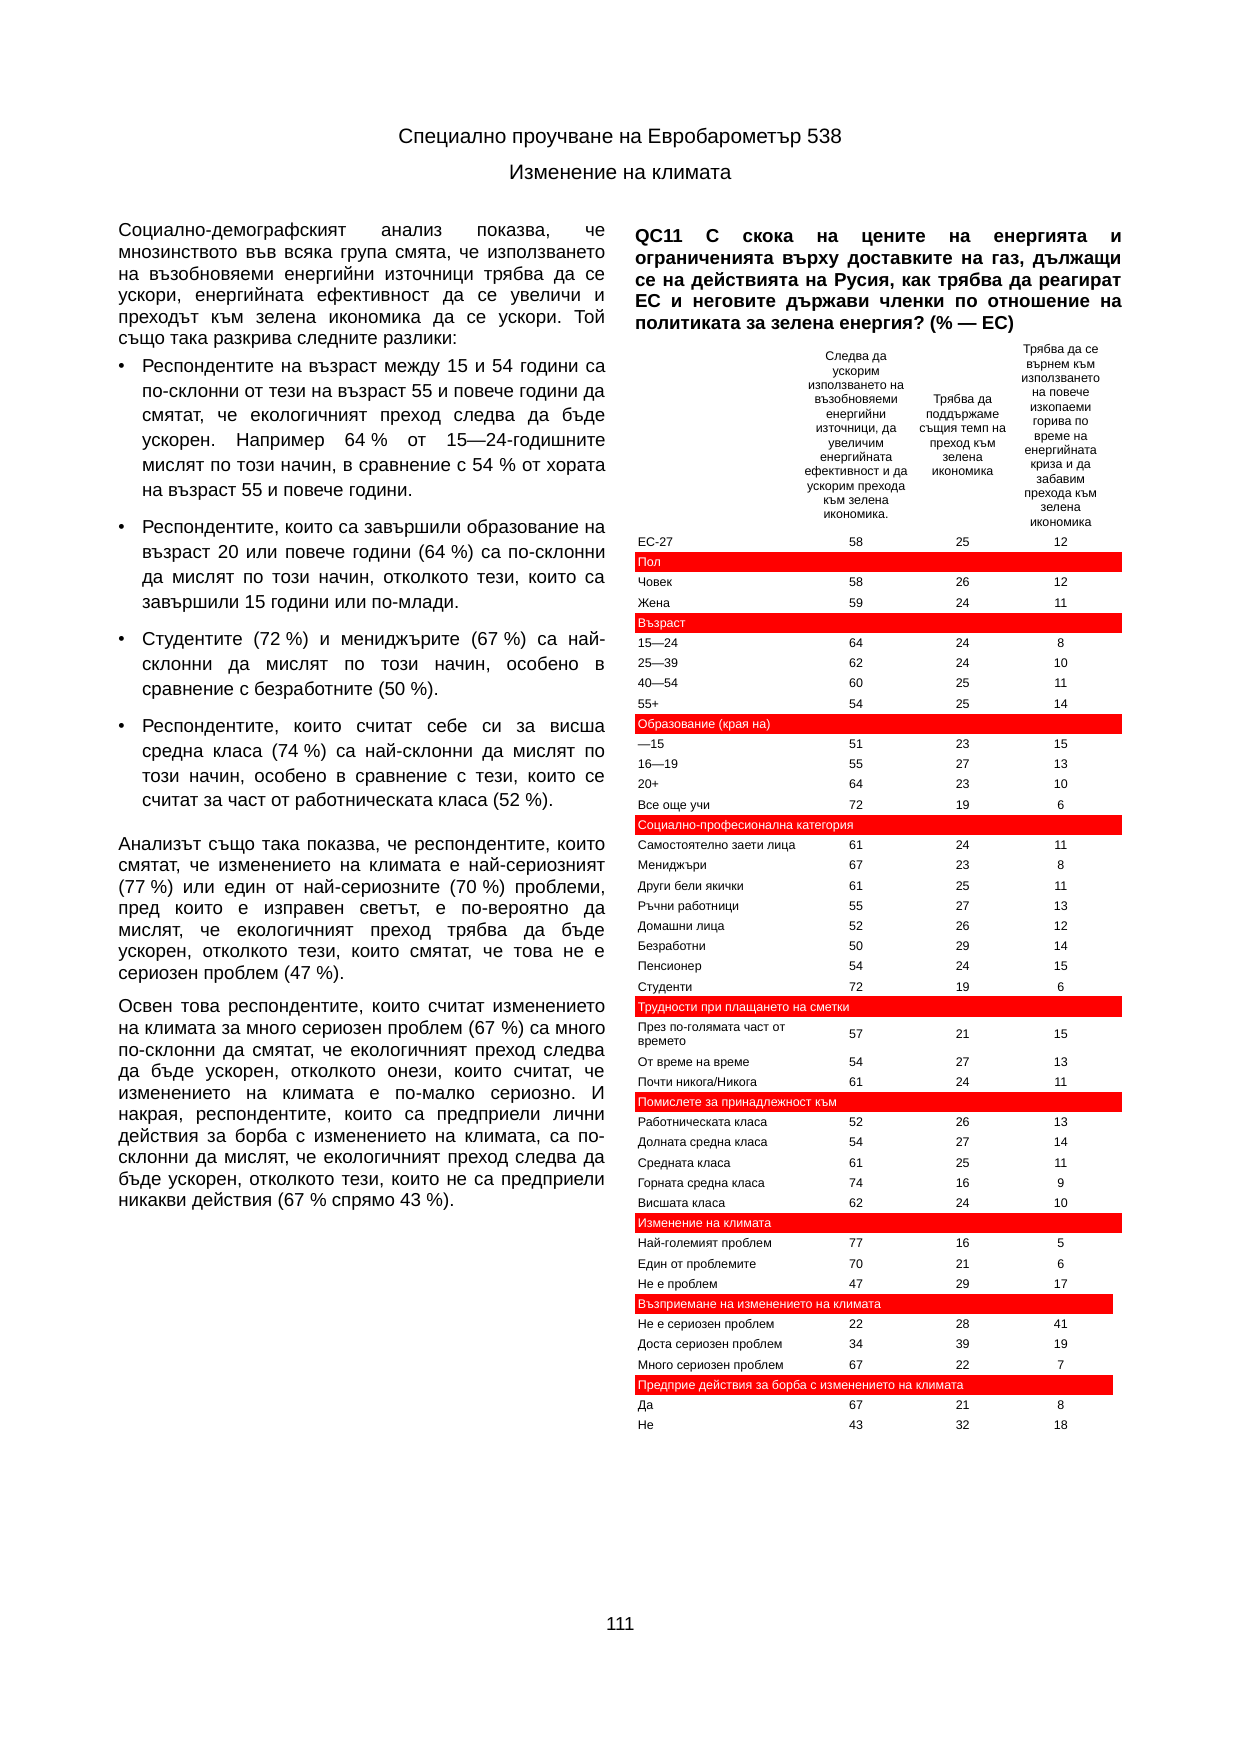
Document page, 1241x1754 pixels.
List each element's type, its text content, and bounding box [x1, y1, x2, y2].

table_cell 8 [1011, 855, 1109, 875]
table_cell 54 [799, 1132, 913, 1152]
table_cell 25 [913, 673, 1011, 693]
table_cell 15—24 [635, 633, 798, 653]
table_cell 62 [799, 653, 913, 673]
table_cell Пенсионер [635, 956, 798, 976]
table_cell 12 [1011, 916, 1109, 936]
table_cell 52 [799, 916, 913, 936]
table_cell 27 [913, 895, 1011, 916]
table_cell 43 [799, 1415, 913, 1435]
table_cell 19 [913, 976, 1011, 996]
table_cell Човек [635, 572, 798, 592]
table_cell 62 [799, 1193, 913, 1213]
table_cell 24 [913, 835, 1011, 855]
table_cell 52 [799, 1112, 913, 1132]
table_cell [1110, 1173, 1122, 1193]
table_cell 14 [1011, 936, 1109, 956]
table_cell Не е проблем [635, 1274, 798, 1294]
table_cell [1110, 774, 1122, 794]
table_cell [1110, 916, 1122, 936]
table_cell 11 [1011, 875, 1109, 895]
list Респондентите, които са завършили образование на възраст 20 или повече години (64 %) са по-склонни да мислят по този начин, отколкото тези, които са завършили 15 години или по-млади. [118, 516, 605, 612]
table_cell 29 [913, 936, 1011, 956]
table_cell 15 [1011, 1017, 1109, 1051]
table_cell 13 [1011, 1051, 1109, 1071]
table_cell 18 [1011, 1415, 1109, 1435]
table_cell 70 [799, 1253, 913, 1273]
table_cell [1110, 976, 1122, 996]
table_cell 77 [799, 1233, 913, 1253]
table_cell 25 [913, 693, 1011, 713]
table_cell [1110, 1132, 1122, 1152]
table_cell 55+ [635, 693, 798, 713]
table_cell 23 [913, 774, 1011, 794]
table_cell [1110, 1253, 1122, 1273]
table_cell 19 [913, 794, 1011, 814]
table_cell Домашни лица [635, 916, 798, 936]
table_cell 10 [1011, 774, 1109, 794]
table_cell 12 [1011, 532, 1109, 552]
table_cell Други бели якички [635, 875, 798, 895]
table_cell Възраст [635, 613, 1122, 633]
table_cell Висшата класа [635, 1193, 798, 1213]
table_cell 24 [913, 592, 1011, 612]
table_cell 55 [799, 754, 913, 774]
table_cell [1110, 875, 1122, 895]
list Респондентите на възраст между 15 и 54 години са по-склонни от тези на възраст 55 и повече години да смятат, че екологичният преход следва да бъде ускорен. Например 64 % от 15—24-годишните мислят по този начин, в сравнение с 54 % от хората на възраст 55 и повече години. [118, 354, 605, 500]
table_cell 25 [913, 532, 1011, 552]
table_cell 39 [913, 1334, 1011, 1354]
table_cell 16 [913, 1233, 1011, 1253]
table_cell 61 [799, 835, 913, 855]
text QC11 С скока на цените на енергията и ограниченията върху доставките на газ, дължащи се на действията на Русия, как трябва да реагират ЕС и неговите държави членки по отношение на политиката за зелена енергия? (% — ЕС) [635, 225, 1122, 333]
table_cell 57 [799, 1017, 913, 1051]
table_cell 14 [1011, 1132, 1109, 1152]
table_cell 21 [913, 1017, 1011, 1051]
table_cell Изменение на климата [635, 1213, 1122, 1233]
table_cell 11 [1011, 835, 1109, 855]
table_cell —15 [635, 734, 798, 754]
table_cell [1110, 1354, 1122, 1374]
table_cell Много сериозен проблем [635, 1354, 798, 1374]
table_cell Помислете за принадлежност към [635, 1092, 1122, 1112]
table_cell 22 [913, 1354, 1011, 1374]
table_header Трябва да се върнем към използването на повече изкопаеми горива по време на енергийната криза и да забавим прехода към зелена икономика [1011, 339, 1109, 532]
table_cell Долната средна класа [635, 1132, 798, 1152]
table_cell 6 [1011, 976, 1109, 996]
table_cell 17 [1011, 1274, 1109, 1294]
table_cell Да [635, 1395, 798, 1415]
table_cell Не [635, 1415, 798, 1435]
table_cell 25 [913, 875, 1011, 895]
table_cell 74 [799, 1173, 913, 1193]
table_cell Студенти [635, 976, 798, 996]
table_cell 58 [799, 572, 913, 592]
table_cell [1110, 1017, 1122, 1051]
table_cell [1110, 835, 1122, 855]
table_cell 64 [799, 633, 913, 653]
table_cell 6 [1011, 1253, 1109, 1273]
table_cell [1110, 653, 1122, 673]
table_cell Един от проблемите [635, 1253, 798, 1273]
table_cell 8 [1011, 1395, 1109, 1415]
table_cell 26 [913, 572, 1011, 592]
table_cell 21 [913, 1395, 1011, 1415]
table_cell 54 [799, 956, 913, 976]
table_cell Доста сериозен проблем [635, 1334, 798, 1354]
table_cell [1110, 1071, 1122, 1092]
table_cell Образование (края на) [635, 714, 1122, 734]
table_cell Трудности при плащането на сметки [635, 996, 1122, 1017]
table_cell 11 [1011, 1152, 1109, 1172]
table_cell [1110, 532, 1122, 552]
table_cell 54 [799, 693, 913, 713]
table_cell 58 [799, 532, 913, 552]
table_cell Горната средна класа [635, 1173, 798, 1193]
table_cell 61 [799, 1071, 913, 1092]
table_cell [1110, 1233, 1122, 1253]
table_cell [1110, 633, 1122, 653]
table_cell 24 [913, 1193, 1011, 1213]
table_cell 16—19 [635, 754, 798, 774]
table_cell Не е сериозен проблем [635, 1314, 798, 1334]
table_cell Самостоятелно заети лица [635, 835, 798, 855]
table_cell 13 [1011, 754, 1109, 774]
table_cell 59 [799, 592, 913, 612]
table_cell 11 [1011, 592, 1109, 612]
table_cell [1110, 936, 1122, 956]
table_cell 21 [913, 1253, 1011, 1273]
table_cell [1110, 1274, 1122, 1294]
table_cell 47 [799, 1274, 913, 1294]
table_cell [1110, 855, 1122, 875]
table_cell Най-големият проблем [635, 1233, 798, 1253]
table_cell Безработни [635, 936, 798, 956]
table_cell ЕС-27 [635, 532, 798, 552]
table_cell 67 [799, 1354, 913, 1374]
table_cell [1110, 1193, 1122, 1213]
table_cell 40—54 [635, 673, 798, 693]
table_cell 32 [913, 1415, 1011, 1435]
table_cell 34 [799, 1334, 913, 1354]
table_cell Възприемане на изменението на климата [635, 1294, 1113, 1314]
table_cell 60 [799, 673, 913, 693]
text Социално-демографският анализ показва, че мнозинството във всяка група смята, че използването на възобновяеми енергийни източници трябва да се ускори, енергийната ефективност да се увеличи и преходът към зелена икономика да се ускори. Той също така разкрива следните разлики: [118, 219, 605, 349]
table_cell [1110, 754, 1122, 774]
table_cell [1110, 1051, 1122, 1071]
table_cell 55 [799, 895, 913, 916]
table_cell 13 [1011, 1112, 1109, 1132]
table_header [1110, 339, 1122, 532]
table_cell 11 [1011, 673, 1109, 693]
table_cell Мениджъри [635, 855, 798, 875]
table_cell [1110, 1395, 1122, 1415]
list Студентите (72 %) и мениджърите (67 %) са най-склонни да мислят по този начин, особено в сравнение с безработните (50 %). [118, 628, 605, 699]
table_cell 64 [799, 774, 913, 794]
table_cell 15 [1011, 956, 1109, 976]
table_cell 7 [1011, 1354, 1109, 1374]
table_cell 67 [799, 855, 913, 875]
list Респондентите, които считат себе си за висша средна класа (74 %) са най-склонни да мислят по този начин, особено в сравнение с тези, които се считат за част от работническата класа (52 %). [118, 715, 605, 811]
table_cell 10 [1011, 1193, 1109, 1213]
table_cell [1110, 673, 1122, 693]
table_cell [1113, 1375, 1122, 1395]
table_cell 16 [913, 1173, 1011, 1193]
table_header Следва да ускорим използването на възобновяеми енергийни източници, да увеличим енергийната ефективност и да ускорим прехода към зелена икономика. [799, 339, 913, 532]
table_cell 67 [799, 1395, 913, 1415]
table_cell 11 [1011, 1071, 1109, 1092]
table_cell Предприе действия за борба с изменението на климата [635, 1375, 1113, 1395]
table_cell 29 [913, 1274, 1011, 1294]
table_cell От време на време [635, 1051, 798, 1071]
table_cell 61 [799, 1152, 913, 1172]
table_cell 15 [1011, 734, 1109, 754]
table_cell Социално-професионална категория [635, 815, 1122, 835]
table_cell 25 [913, 1152, 1011, 1172]
table_cell Ръчни работници [635, 895, 798, 916]
table_cell 24 [913, 956, 1011, 976]
table_cell [1110, 956, 1122, 976]
table_cell [1110, 1152, 1122, 1172]
table_cell 23 [913, 855, 1011, 875]
table_cell 54 [799, 1051, 913, 1071]
table_cell 61 [799, 875, 913, 895]
table_cell [1113, 1294, 1122, 1314]
table_cell През по-голямата част от времето [635, 1017, 798, 1051]
table_header [635, 339, 798, 532]
table_cell 26 [913, 1112, 1011, 1132]
table_cell 26 [913, 916, 1011, 936]
table_cell Почти никога/Никога [635, 1071, 798, 1092]
table_cell 50 [799, 936, 913, 956]
table_cell 8 [1011, 633, 1109, 653]
table_cell [1110, 572, 1122, 592]
table_cell 24 [913, 1071, 1011, 1092]
table_cell [1110, 1334, 1122, 1354]
table_cell 51 [799, 734, 913, 754]
table_cell 23 [913, 734, 1011, 754]
table_cell 19 [1011, 1334, 1109, 1354]
table_cell 9 [1011, 1173, 1109, 1193]
text Освен това респондентите, които считат изменението на климата за много сериозен проблем (67 %) са много по-склонни да смятат, че екологичният преход следва да бъде ускорен, отколкото онези, които считат, че изменението на климата е по-малко сериозно. И накрая, респондентите, които са предприели лични действия за борба с изменението на климата, са по-склонни да мислят, че екологичният преход следва да бъде ускорен, отколкото тези, които не са предприели никакви действия (67 % спрямо 43 %). [118, 995, 605, 1211]
table_cell 72 [799, 794, 913, 814]
table_cell [1110, 895, 1122, 916]
table_header Трябва да поддържаме същия темп на преход към зелена икономика [913, 339, 1011, 532]
table_cell 27 [913, 1132, 1011, 1152]
table_cell 10 [1011, 653, 1109, 673]
table_cell 25—39 [635, 653, 798, 673]
table_cell 72 [799, 976, 913, 996]
table_cell 5 [1011, 1233, 1109, 1253]
table_cell [1110, 734, 1122, 754]
table_cell Пол [635, 552, 1122, 572]
table_cell [1110, 794, 1122, 814]
text Анализът също така показва, че респондентите, които смятат, че изменението на климата е най-сериозният (77 %) или един от най-сериозните (70 %) проблеми, пред които е изправен светът, е по-вероятно да мислят, че екологичният преход трябва да бъде ускорен, отколкото тези, които смятат, че това не е сериозен проблем (47 %). [118, 832, 605, 983]
table_cell Жена [635, 592, 798, 612]
table_cell 20+ [635, 774, 798, 794]
table_cell Все още учи [635, 794, 798, 814]
table_cell [1110, 693, 1122, 713]
table_cell 12 [1011, 572, 1109, 592]
table_cell [1110, 1314, 1122, 1334]
table_cell 27 [913, 1051, 1011, 1071]
table_cell 27 [913, 754, 1011, 774]
table_cell 13 [1011, 895, 1109, 916]
table_cell 22 [799, 1314, 913, 1334]
table_cell 6 [1011, 794, 1109, 814]
table_cell Средната класа [635, 1152, 798, 1172]
table_cell 24 [913, 653, 1011, 673]
table_cell [1110, 1112, 1122, 1132]
table_cell 24 [913, 633, 1011, 653]
table_cell [1110, 592, 1122, 612]
table_cell [1110, 1415, 1122, 1435]
table_cell 28 [913, 1314, 1011, 1334]
table_cell Работническата класа [635, 1112, 798, 1132]
table_cell 41 [1011, 1314, 1109, 1334]
table_cell 14 [1011, 693, 1109, 713]
